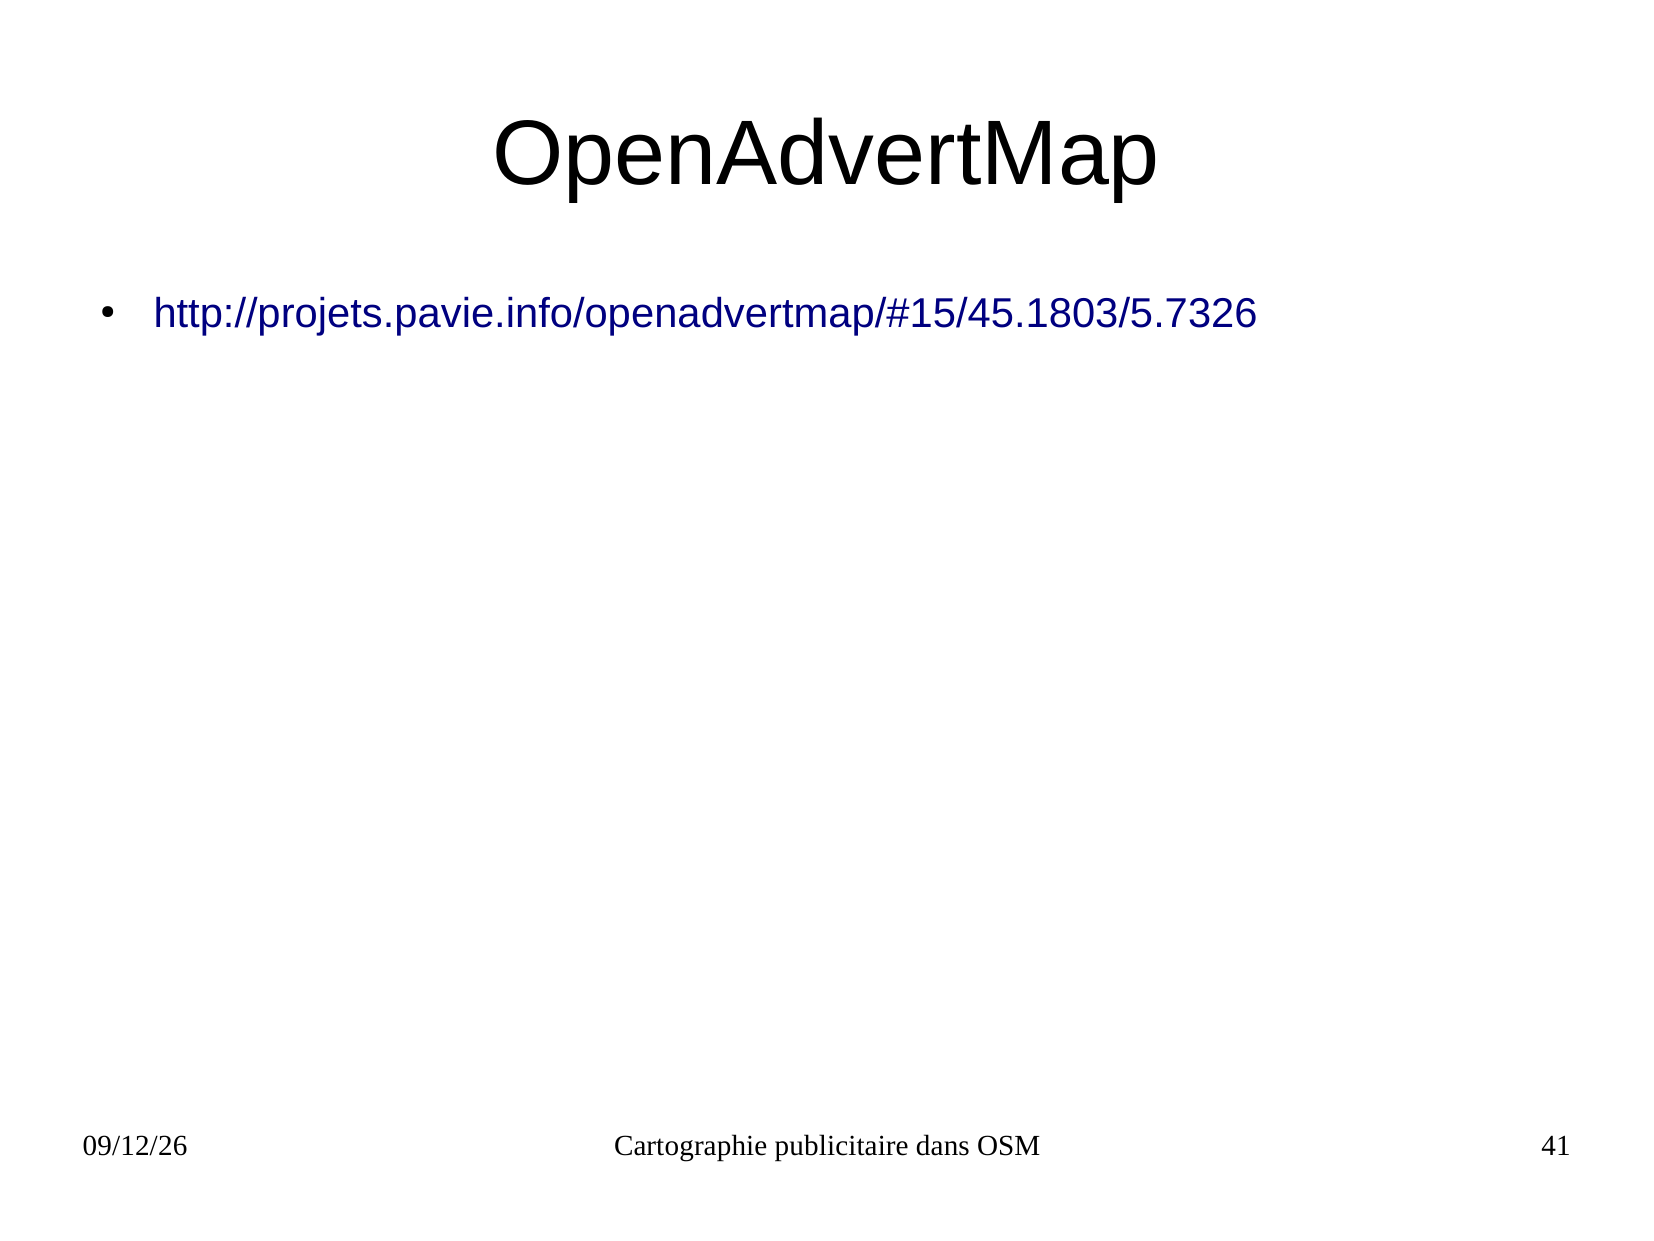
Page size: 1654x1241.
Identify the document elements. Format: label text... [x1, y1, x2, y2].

title OpenAdvertMap [82, 49, 1571, 257]
list http://projets.pavie.info/openadvertmap/#15/45.1803/5.7326 [82, 290, 1571, 1010]
